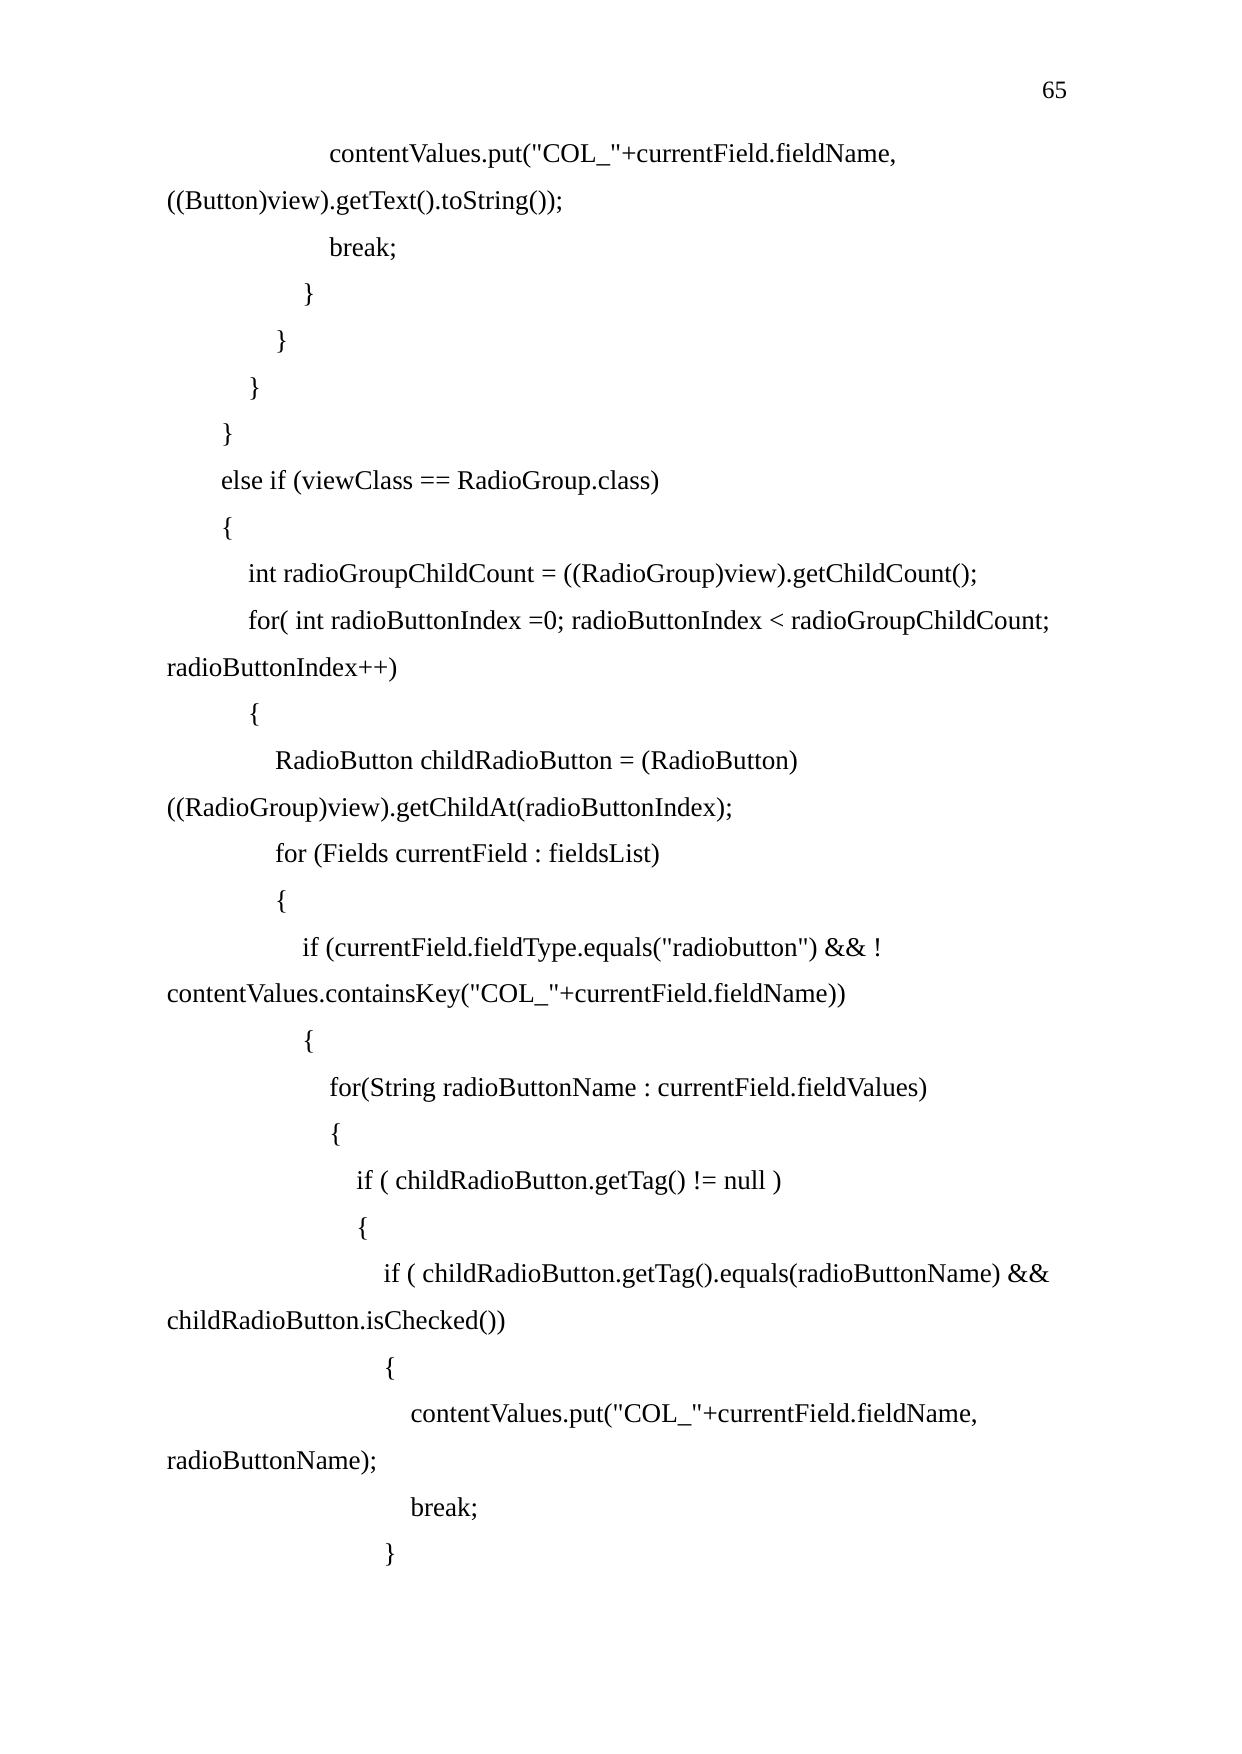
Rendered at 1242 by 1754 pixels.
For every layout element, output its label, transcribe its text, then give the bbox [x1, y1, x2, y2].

text if (currentField.fieldType.equals("radiobutton") && !contentValues.containsKey("COL_"+currentField.fieldName)) [167, 931, 1067, 1009]
text contentValues.put("COL_"+currentField.fieldName, radioButtonName); [167, 1397, 1067, 1475]
text } [167, 371, 1067, 402]
text { [167, 1211, 1067, 1242]
text RadioButton childRadioButton = (RadioButton) ((RadioGroup)view).getChildAt(radioButtonIndex); [167, 744, 1067, 822]
text if ( childRadioButton.getTag().equals(radioButtonName) && childRadioButton.isChecked()) [167, 1257, 1067, 1335]
text { [167, 697, 1067, 729]
text int radioGroupChildCount = ((RadioGroup)view).getChildCount(); [167, 557, 1067, 589]
text break; [167, 1491, 1067, 1522]
text break; [167, 231, 1067, 262]
text contentValues.put("COL_"+currentField.fieldName, ((Button)view).getText().toString()); [167, 137, 1067, 215]
text } [167, 417, 1067, 449]
text { [167, 511, 1067, 542]
text else if (viewClass == RadioGroup.class) [167, 464, 1067, 495]
text for(String radioButtonName : currentField.fieldValues) [167, 1071, 1067, 1102]
text if ( childRadioButton.getTag() != null ) [167, 1164, 1067, 1195]
text { [167, 1351, 1067, 1382]
text { [167, 884, 1067, 915]
text { [167, 1117, 1067, 1149]
text } [167, 324, 1067, 355]
text { [167, 1024, 1067, 1055]
text } [167, 1537, 1067, 1569]
text for( int radioButtonIndex =0; radioButtonIndex < radioGroupChildCount; radioButtonIndex++) [167, 604, 1067, 682]
text for (Fields currentField : fieldsList) [167, 837, 1067, 869]
text } [167, 277, 1067, 309]
